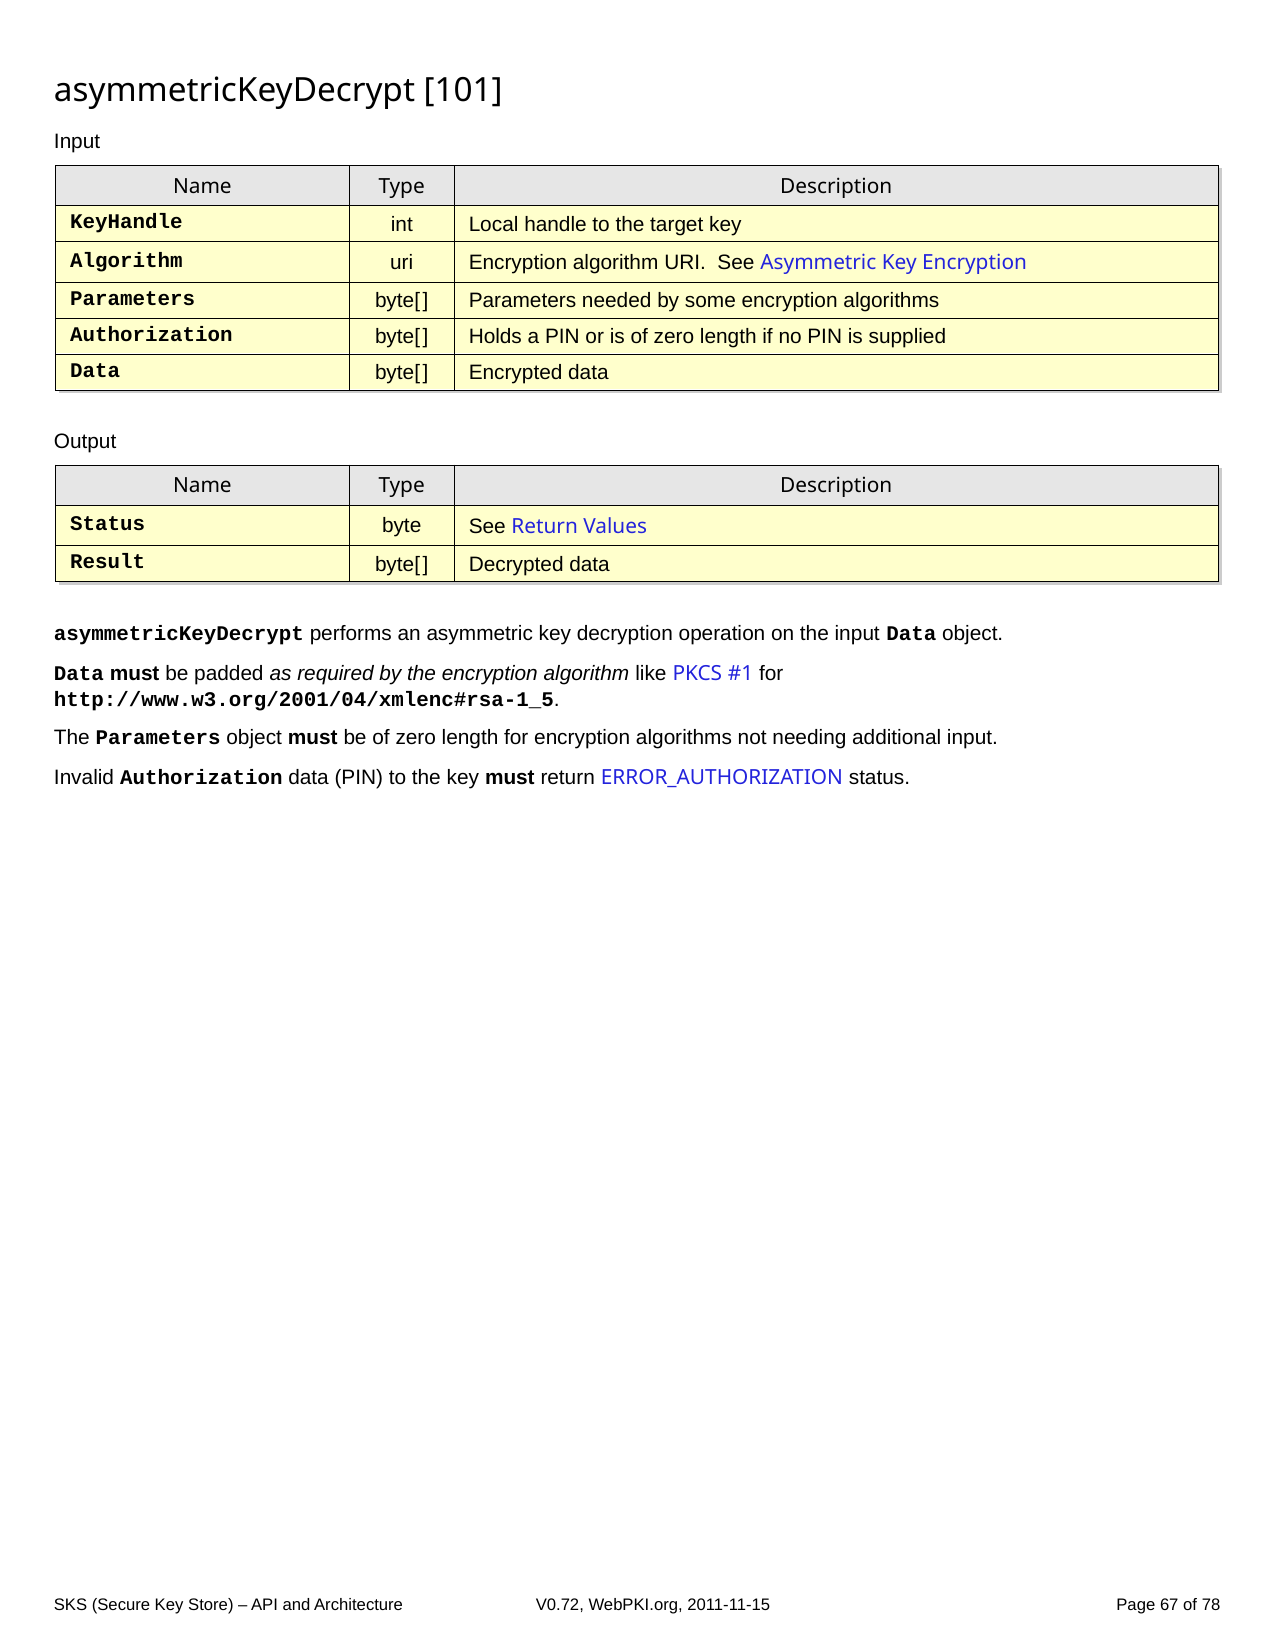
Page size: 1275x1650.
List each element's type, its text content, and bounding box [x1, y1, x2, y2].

table_header Name [56, 166, 349, 205]
table_header Description [455, 166, 1218, 205]
table_cell byte⁮[ ] [350, 355, 454, 389]
text asymmetricKeyDecrypt performs an asymmetric key decryption operation on the input Data object. [54, 621, 1221, 647]
table_header Type [350, 166, 454, 205]
table_cell uri [350, 242, 454, 282]
table_cell Encrypted data [455, 355, 1218, 389]
table_cell Status [56, 506, 349, 545]
text Output [54, 429, 1221, 453]
table_cell Holds a PIN or is of zero length if no PIN is supplied [455, 319, 1218, 353]
text Invalid Authorization data (PIN) to the key must return ERROR_AUTHORIZATION status. [54, 762, 1221, 791]
table_cell Result [56, 546, 349, 581]
subtitle asymmetricKeyDecrypt [101] [54, 66, 1221, 111]
text Input [54, 129, 1221, 153]
text Data must be padded as required by the encryption algorithm like PKCS #1 for http://www.w3.org/2001/04/xmlenc#rsa-1_5. [54, 658, 1221, 713]
table_cell int [350, 206, 454, 241]
table_cell Authorization [56, 319, 349, 353]
table_cell See Return Values [455, 506, 1218, 545]
table_header Description [455, 466, 1218, 505]
table_header Name [56, 466, 349, 505]
table_cell KeyHandle [56, 206, 349, 241]
table_cell byte⁮[ ] [350, 319, 454, 353]
table_cell Parameters needed by some encryption algorithms [455, 283, 1218, 318]
table_cell Local handle to the target key [455, 206, 1218, 241]
table_cell Data [56, 355, 349, 389]
table_cell byte [350, 506, 454, 545]
table_cell Parameters [56, 283, 349, 318]
table_cell Encryption algorithm URI. See Asymmetric Key Encryption ‎ [455, 242, 1218, 282]
text The Parameters object must be of zero length for encryption algorithms not needing additional input. [54, 724, 1221, 750]
table_header Type [350, 466, 454, 505]
table_cell Decrypted data [455, 546, 1218, 581]
table_cell byte⁮[ ] [350, 546, 454, 581]
table_cell byte⁮[ ] [350, 283, 454, 318]
table_cell Algorithm [56, 242, 349, 282]
